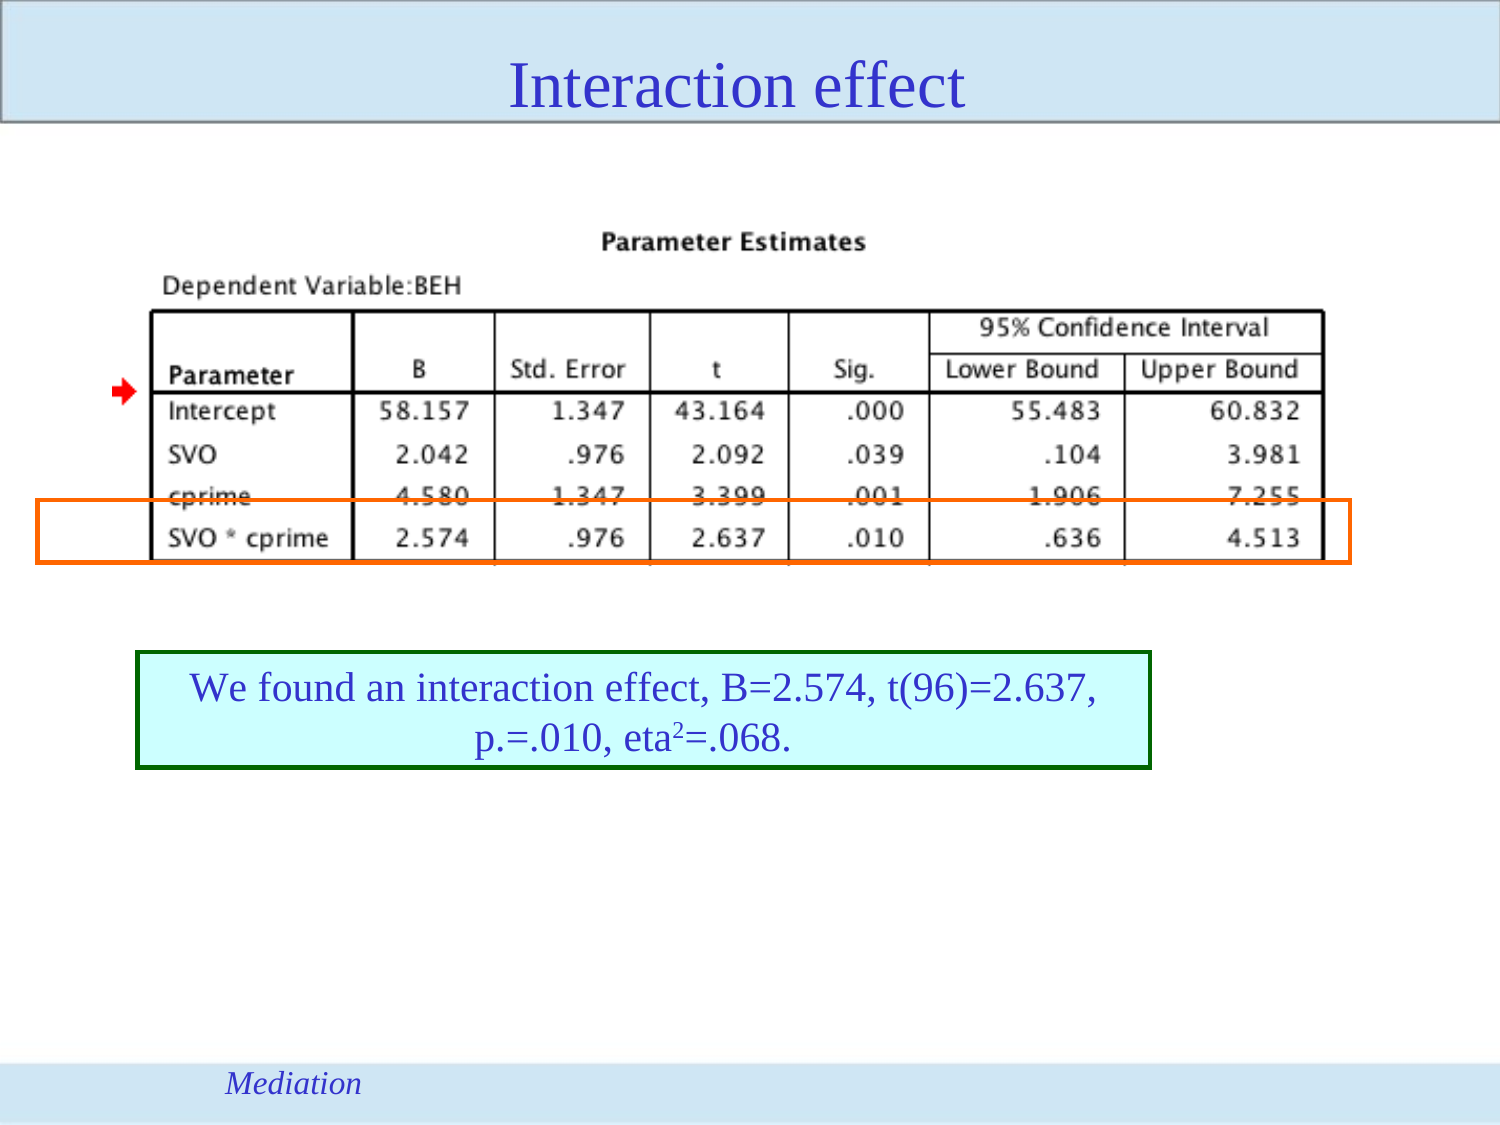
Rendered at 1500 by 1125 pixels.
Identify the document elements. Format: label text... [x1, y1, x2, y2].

text_box We found an interaction effect, B=2.574, t(96)=2.637, p.=.010, eta2=.068. [137, 651, 1150, 768]
picture [0, 0, 1500, 1125]
title Interaction effect [99, 0, 1375, 163]
text_box Mediation [12, 1050, 575, 1113]
